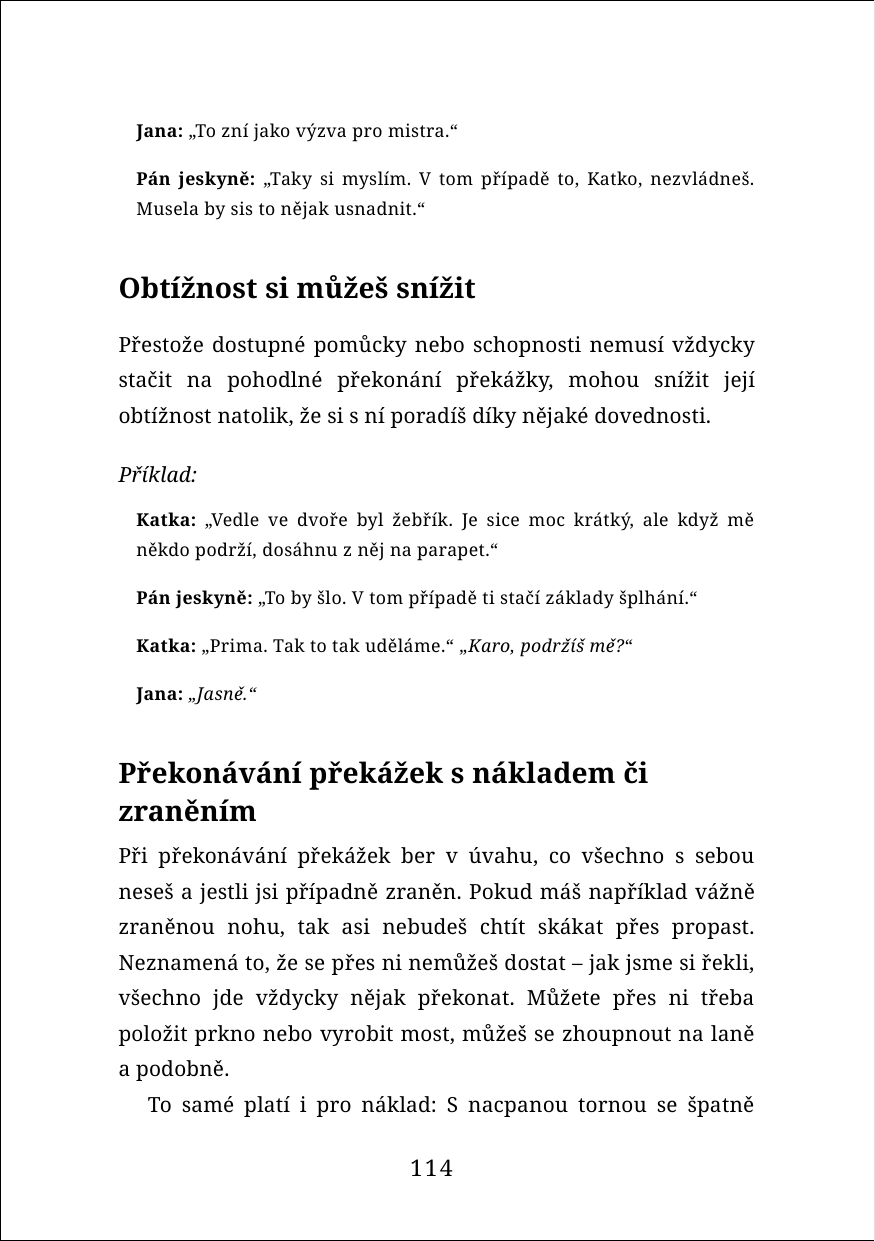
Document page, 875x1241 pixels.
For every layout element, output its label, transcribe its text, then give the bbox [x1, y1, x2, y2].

text Jana: „Jasně.“ [136, 681, 756, 706]
text Při překonávání překážek ber v úvahu, co všechno s sebou neseš a jestli jsi případně zraněn. Pokud máš například vážně zraněnou nohu, tak asi nebudeš chtít skákat přes propast. Neznamená to, že se přes ni nemůžeš dostat – jak jsme si řekli, všechno jde vždycky nějak překonat. Můžete přes ni třeba položit prkno nebo vyrobit most, můžeš se zhoupnout na laně a podobně. To samé platí i pro náklad: S nacpanou tornou se špatně [118, 841, 756, 1118]
text Pán jeskyně: „To by šlo. V tom případě ti stačí základy šplhání.“ [136, 586, 756, 610]
text Jana: „To zní jako výzva pro mistra.“ [136, 118, 756, 142]
text Pán jeskyně: „Taky si myslím. V tom případě to, Katko, nezvládneš. Musela by sis to nějak usnadnit.“ [136, 166, 756, 221]
subtitle Obtížnost si můžeš snížit [118, 268, 756, 306]
text Katka: „Vedle ve dvoře byl žebřík. Je sice moc krátký, ale když mě někdo podrží, dosáhnu z něj na parapet.“ [136, 507, 756, 562]
text Katka: „Prima. Tak to tak uděláme.“ „Karo, podržíš mě?“ [136, 633, 756, 658]
text Příklad: [118, 460, 756, 488]
text Přestože dostupné pomůcky nebo schopnosti nemusí vždycky stačit na pohodlné překonání překážky, mohou snížit její obtížnost natolik, že si s ní poradíš díky nějaké dovednosti. [118, 330, 756, 429]
subtitle Překonávání překážek s nákladem či zraněním [118, 753, 756, 829]
